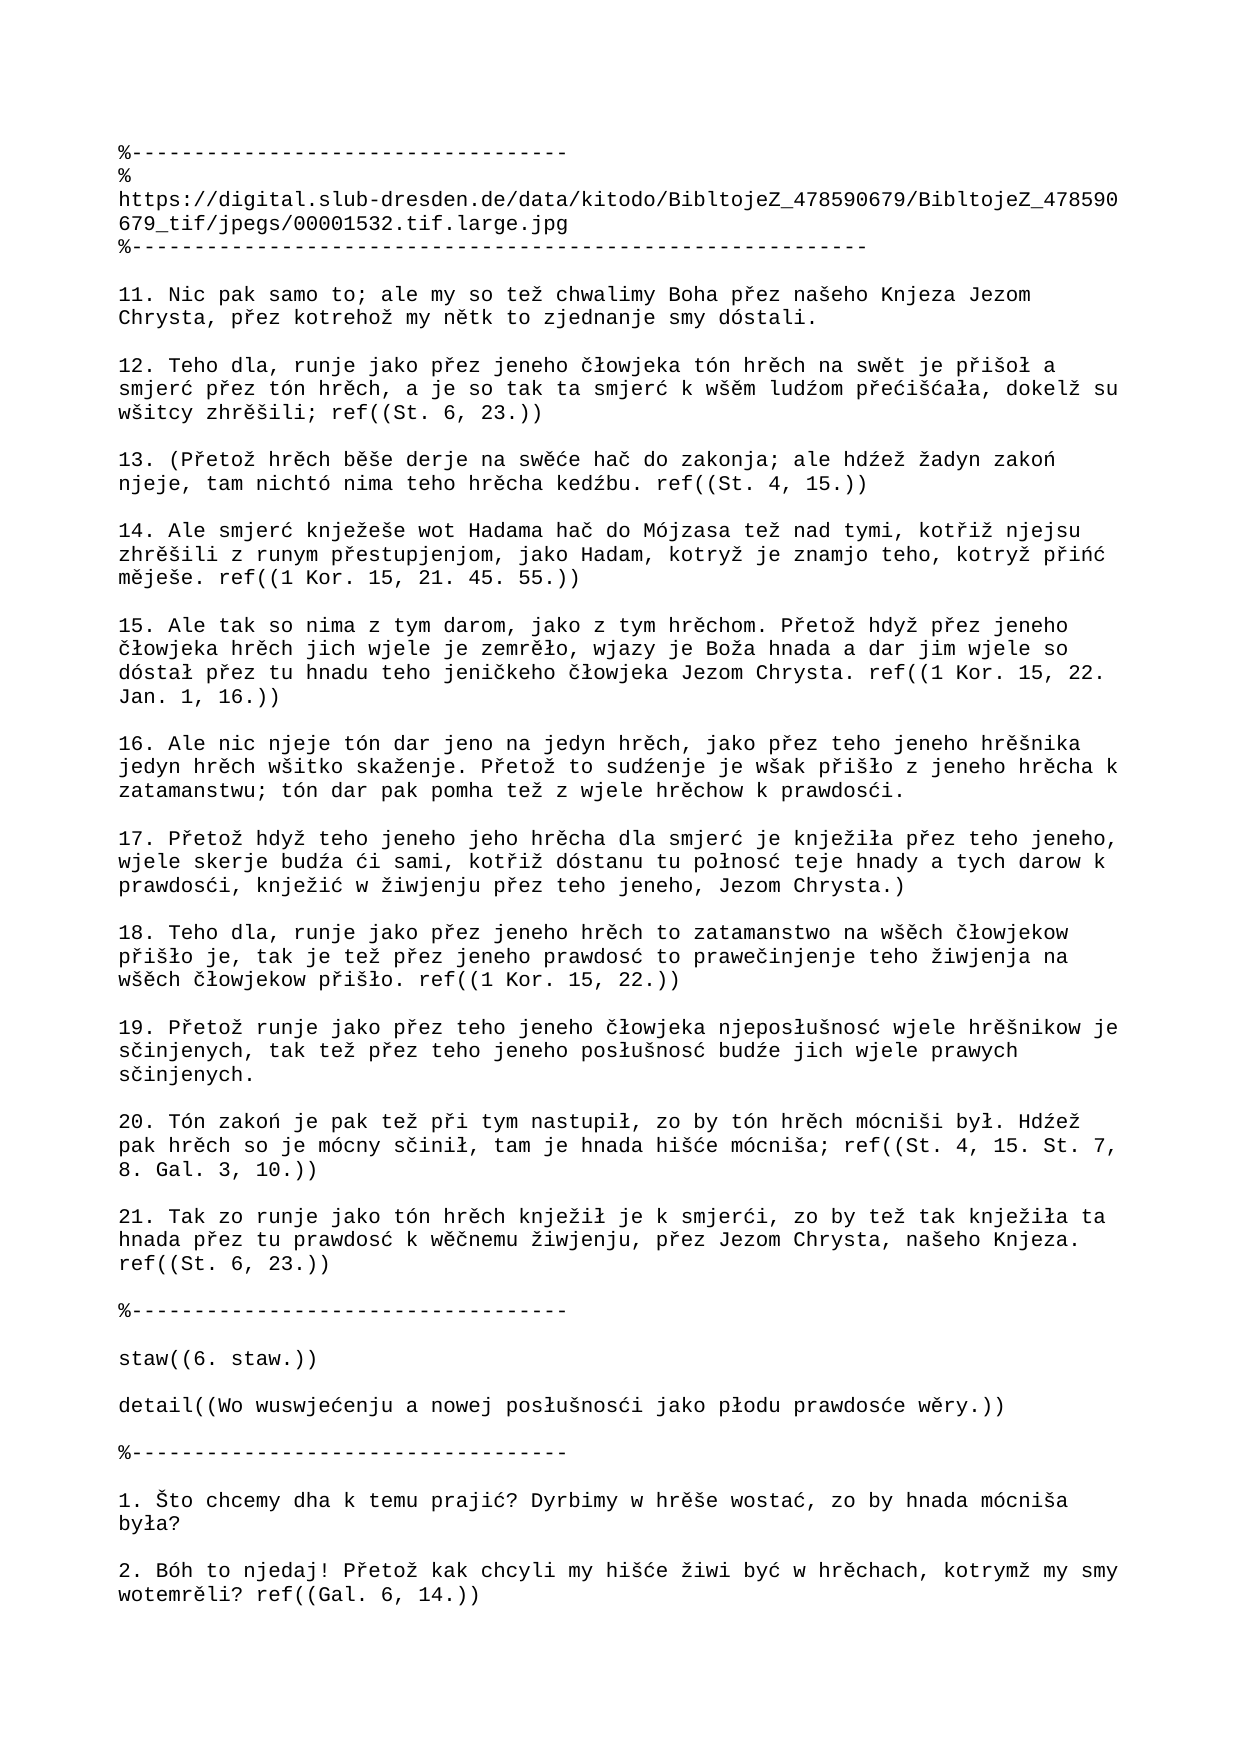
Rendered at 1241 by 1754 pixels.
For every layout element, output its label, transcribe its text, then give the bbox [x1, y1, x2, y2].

text staw((6. staw.)) [118, 1348, 1122, 1371]
text 21. Tak zo runje jako tón hrěch knježił je k smjerći, zo by tež tak knježiła ta hnada přez tu prawdosć k wěčnemu žiwjenju, přez Jezom Chrysta, našeho Knjeza. ref((St. 6, 23.)) [118, 1206, 1122, 1277]
text %----------------------------------------------------------- [118, 236, 1122, 260]
text 11. Nic pak samo to; ale my so tež chwalimy Boha přez našeho Knjeza Jezom Chrysta, přez kotrehož my nětk to zjednanje smy dóstali. [118, 284, 1122, 331]
text 20. Tón zakoń je pak tež při tym nastupił, zo by tón hrěch mócniši był. Hdźež pak hrěch so je mócny sčinił, tam je hnada hišće mócniša; ref((St. 4, 15. St. 7, 8. Gal. 3, 10.)) [118, 1111, 1122, 1182]
text 17. Přetož hdyž teho jeneho jeho hrěcha dla smjerć je knježiła přez teho jeneho, wjele skerje budźa ći sami, kotřiž dóstanu tu połnosć teje hnady a tych darow k prawdosći, knježić w žiwjenju přez teho jeneho, Jezom Chrysta.) [118, 827, 1122, 898]
text 18. Teho dla, runje jako přez jeneho hrěch to zatamanstwo na wšěch čłowjekow přišło je, tak je tež přez jeneho prawdosć to prawečinjenje teho žiwjenja na wšěch čłowjekow přišło. ref((1 Kor. 15, 22.)) [118, 922, 1122, 993]
text 2. Bóh to njedaj! Přetož kak chcyli my hišće žiwi być w hrěchach, kotrymž my smy wotemrěli? ref((Gal. 6, 14.)) [118, 1561, 1122, 1608]
text detail((Wo wuswjećenju a nowej posłušnosći jako płodu prawdosće wěry.)) [118, 1395, 1122, 1419]
text 19. Přetož runje jako přez teho jeneho čłowjeka njeposłušnosć wjele hrěšnikow je sčinjenych, tak tež přez teho jeneho posłušnosć budźe jich wjele prawych sčinjenych. [118, 1017, 1122, 1088]
text % https://digital.slub-dresden.de/data/kitodo/BibltojeZ_478590679/BibltojeZ_478590679_tif/jpegs/00001532.tif.large.jpg [118, 165, 1122, 236]
text %----------------------------------- [118, 142, 1122, 165]
text 15. Ale tak so nima z tym darom, jako z tym hrěchom. Přetož hdyž přez jeneho čłowjeka hrěch jich wjele je zemrěło, wjazy je Boža hnada a dar jim wjele so dóstał přez tu hnadu teho jeničkeho čłowjeka Jezom Chrysta. ref((1 Kor. 15, 22. Jan. 1, 16.)) [118, 615, 1122, 709]
text 14. Ale smjerć knježeše wot Hadama hač do Mójzasa tež nad tymi, kotřiž njejsu zhrěšili z runym přestupjenjom, jako Hadam, kotryž je znamjo teho, kotryž přińć měješe. ref((1 Kor. 15, 21. 45. 55.)) [118, 520, 1122, 591]
text 12. Teho dla, runje jako přez jeneho čłowjeka tón hrěch na swět je přišoł a smjerć přez tón hrěch, a je so tak ta smjerć k wšěm ludźom přećišćała, dokelž su wšitcy zhrěšili; ref((St. 6, 23.)) [118, 354, 1122, 426]
text %----------------------------------- [118, 1442, 1122, 1466]
text 13. (Přetož hrěch běše derje na swěće hač do zakonja; ale hdźež žadyn zakoń njeje, tam nichtó nima teho hrěcha kedźbu. ref((St. 4, 15.)) [118, 449, 1122, 496]
text 16. Ale nic njeje tón dar jeno na jedyn hrěch, jako přez teho jeneho hrěšnika jedyn hrěch wšitko skaženje. Přetož to sudźenje je wšak přišło z jeneho hrěcha k zatamanstwu; tón dar pak pomha tež z wjele hrěchow k prawdosći. [118, 733, 1122, 804]
text %----------------------------------- [118, 1300, 1122, 1324]
text 1. Što chcemy dha k temu prajić? Dyrbimy w hrěše wostać, zo by hnada mócniša była? [118, 1489, 1122, 1537]
